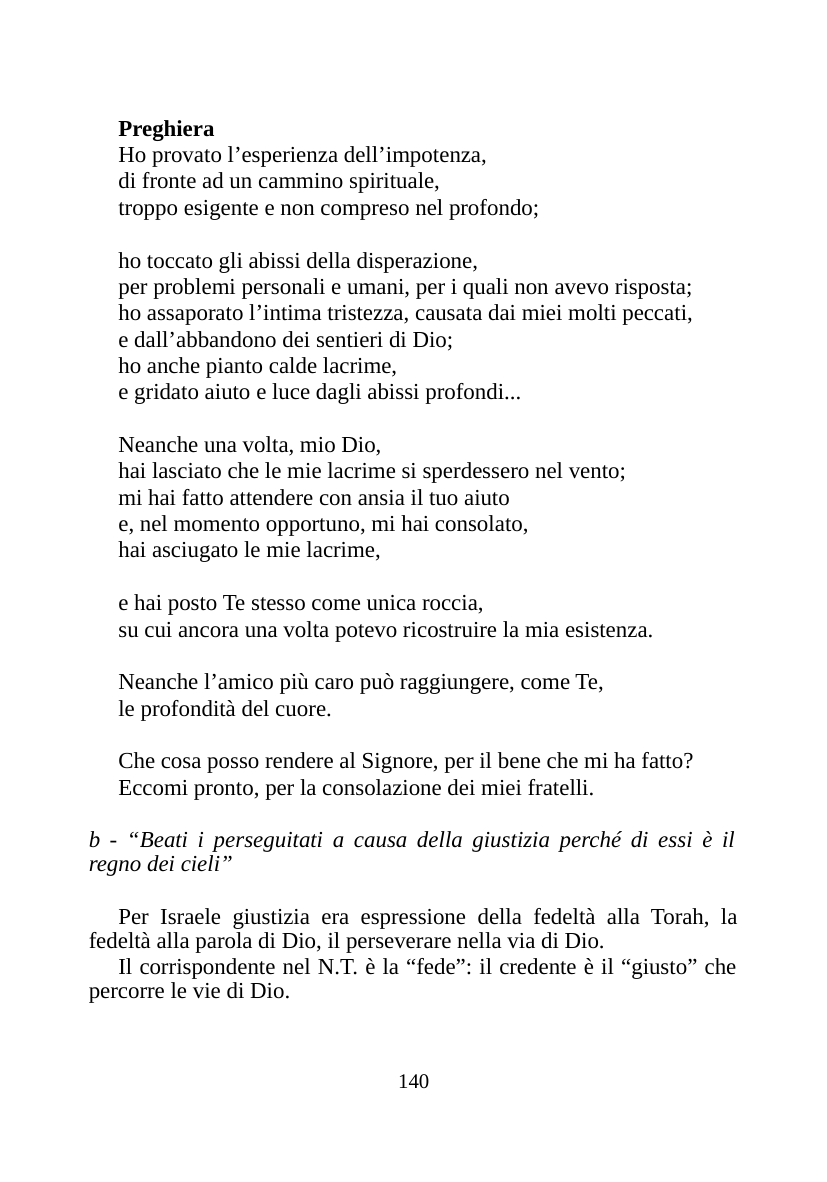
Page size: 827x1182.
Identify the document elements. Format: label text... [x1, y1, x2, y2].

text e hai posto Te stesso come unica roccia, [88, 589, 738, 616]
text Ho provato l’esperienza dell’impotenza, [88, 141, 738, 168]
text le profondità del cuore. [88, 695, 738, 721]
text mi hai fatto attendere con ansia il tuo aiuto [88, 484, 738, 510]
text Eccomi pronto, per la consolazione dei miei fratelli. [88, 774, 738, 800]
text ho assaporato l’intima tristezza, causata dai miei molti peccati, [88, 299, 738, 326]
text Per Israele giustizia era espressione della fedeltà alla Torah, la fedeltà alla parola di Dio, il perseverare nella via di Dio. [88, 903, 738, 953]
text Neanche l’amico più caro può raggiungere, come Te, [88, 668, 738, 695]
text Neanche una volta, mio Dio, [88, 431, 738, 457]
text e gridato aiuto e luce dagli abissi profondi... [88, 378, 738, 405]
text troppo esigente e non compreso nel profondo; [88, 194, 738, 220]
text hai asciugato le mie lacrime, [88, 537, 738, 563]
text Preghiera [88, 115, 738, 141]
text hai lasciato che le mie lacrime si sperdessero nel vento; [88, 457, 738, 484]
text ho anche pianto calde lacrime, [88, 352, 738, 378]
text Che cosa posso rendere al Signore, per il bene che mi ha fatto? [88, 747, 738, 774]
text b - “Beati i perseguitati a causa della giustizia perché di essi è il regno dei cieli” [88, 826, 738, 877]
text e dall’abbandono dei sentieri di Dio; [88, 326, 738, 352]
text su cui ancora una volta potevo ricostruire la mia esistenza. [88, 616, 738, 642]
text per problemi personali e umani, per i quali non avevo risposta; [88, 273, 738, 299]
text ho toccato gli abissi della disperazione, [88, 247, 738, 273]
text e, nel momento opportuno, mi hai consolato, [88, 510, 738, 537]
text di fronte ad un cammino spirituale, [88, 168, 738, 194]
text Il corrispondente nel N.T. è la “fede”: il credente è il “giusto” che percorre le vie di Dio. [88, 953, 738, 1003]
